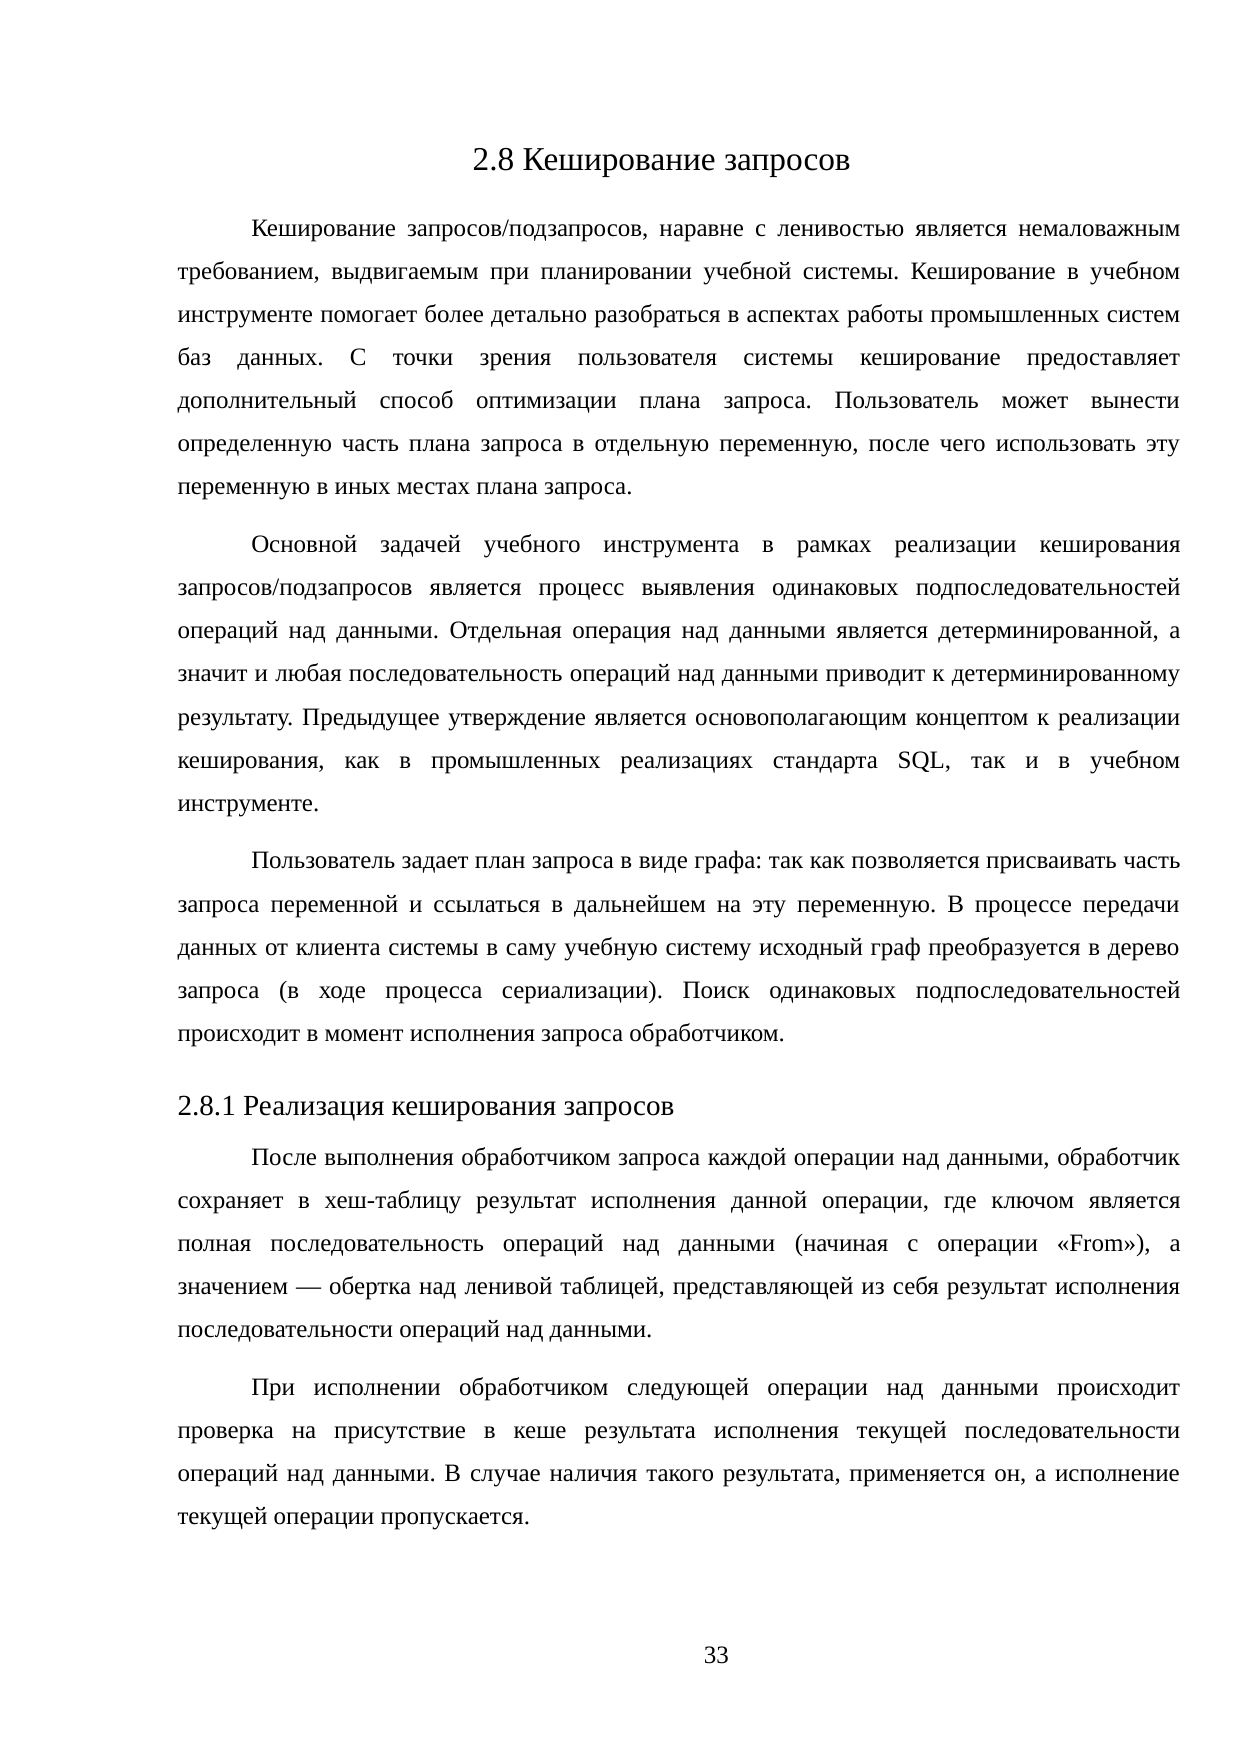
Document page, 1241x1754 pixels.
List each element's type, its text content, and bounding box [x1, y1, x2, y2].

text Пользователь задает план запроса в виде графа: так как позволяется присваивать часть запроса переменной и ссылаться в дальнейшем на эту переменную. В процессе передачи данных от клиента системы в саму учебную систему исходный граф преобразуется в дерево запроса (в ходе процесса сериализации). Поиск одинаковых подпоследовательностей происходит в момент исполнения запроса обработчиком. [177, 846, 1181, 1047]
text Кеширование запросов/подзапросов, наравне с ленивостью является немаловажным требованием, выдвигаемым при планировании учебной системы. Кеширование в учебном инструменте помогает более детально разобраться в аспектах работы промышленных систем баз данных. С точки зрения пользователя системы кеширование предоставляет дополнительный способ оптимизации плана запроса. Пользователь может вынести определенную часть плана запроса в отдельную переменную, после чего использовать эту переменную в иных местах плана запроса. [177, 213, 1181, 500]
text При исполнении обработчиком следующей операции над данными происходит проверка на присутствие в кеше результата исполнения текущей последовательности операций над данными. В случае наличия такого результата, применяется он, а исполнение текущей операции пропускается. [177, 1372, 1181, 1530]
text Основной задачей учебного инструмента в рамках реализации кеширования запросов/подзапросов является процесс выявления одинаковых подпоследовательностей операций над данными. Отдельная операция над данными является детерминированной, а значит и любая последовательность операций над данными приводит к детерминированному результату. Предыдущее утверждение является основополагающим концептом к реализации кеширования, как в промышленных реализациях стандарта SQL, так и в учебном инструменте. [177, 529, 1181, 817]
text После выполнения обработчиком запроса каждой операции над данными, обработчик сохраняет в хеш-таблицу результат исполнения данной операции, где ключом является полная последовательность операций над данными​­ (начиная с операции «From»), а значением — обертка над ленивой таблицей, представляющей из себя результат исполнения последовательности операций над данными. [177, 1142, 1181, 1343]
subtitle 2.8 Кеширование запросов [177, 139, 1146, 177]
subtitle 2.8.1 Реализация кеширования запросов [177, 1088, 1181, 1121]
